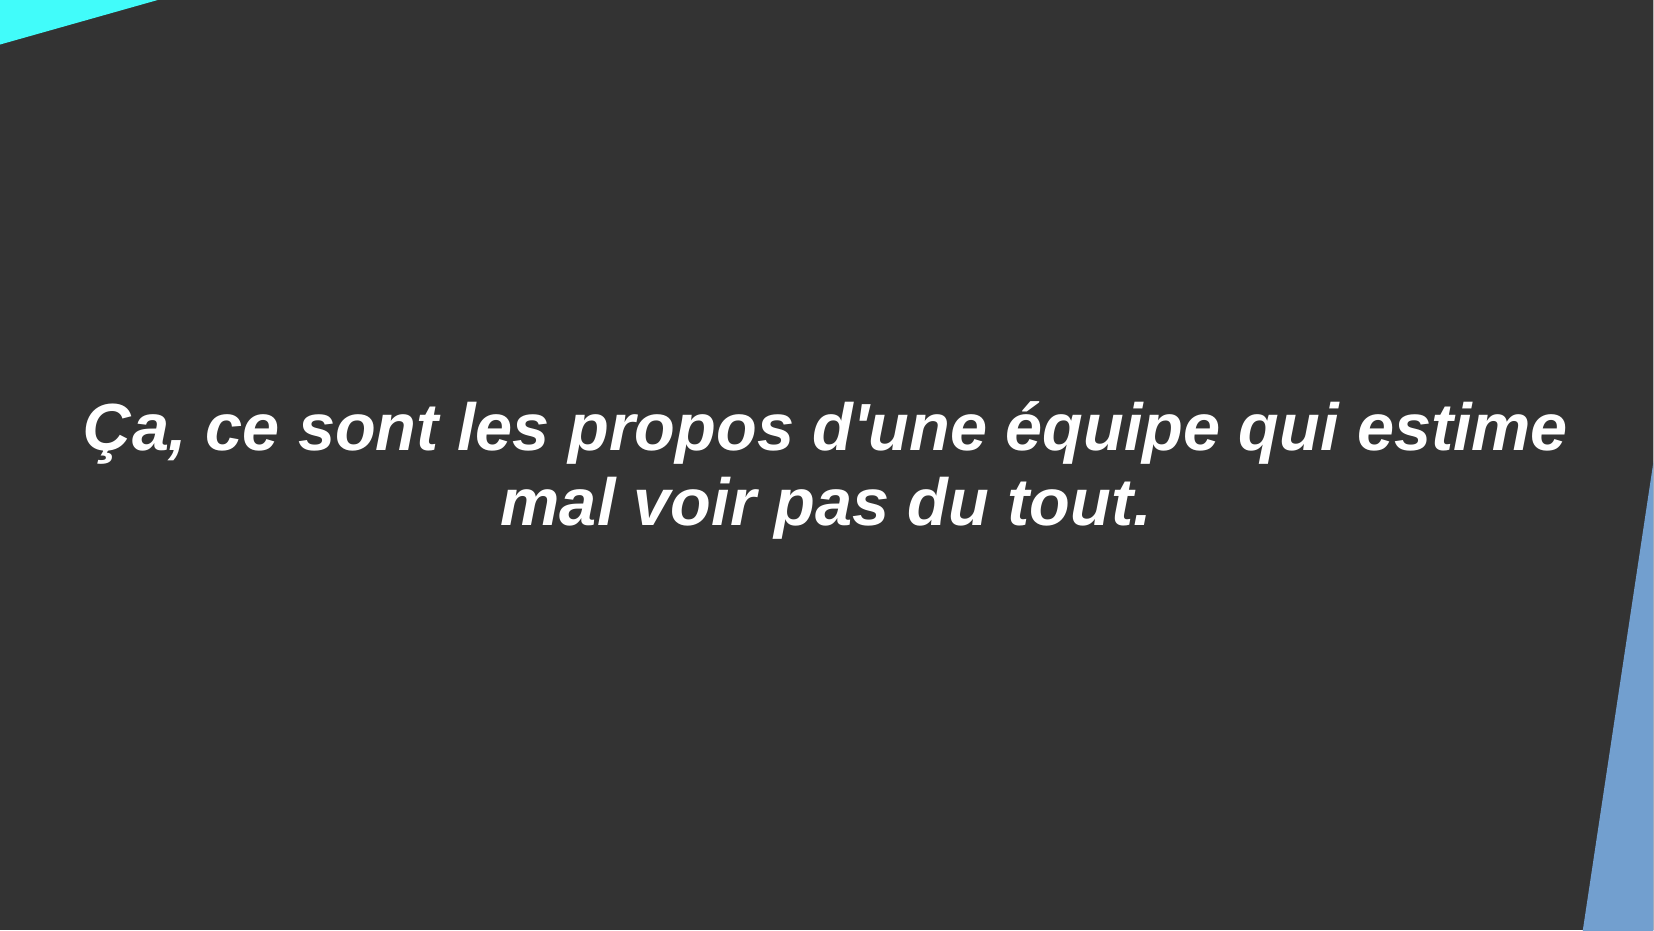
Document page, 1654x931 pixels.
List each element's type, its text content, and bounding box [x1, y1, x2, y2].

title Ça, ce sont les propos d'une équipe qui estime mal voir pas du tout. [31, 367, 1622, 563]
text_box [0, 0, 158, 45]
text_box [1582, 458, 1654, 931]
